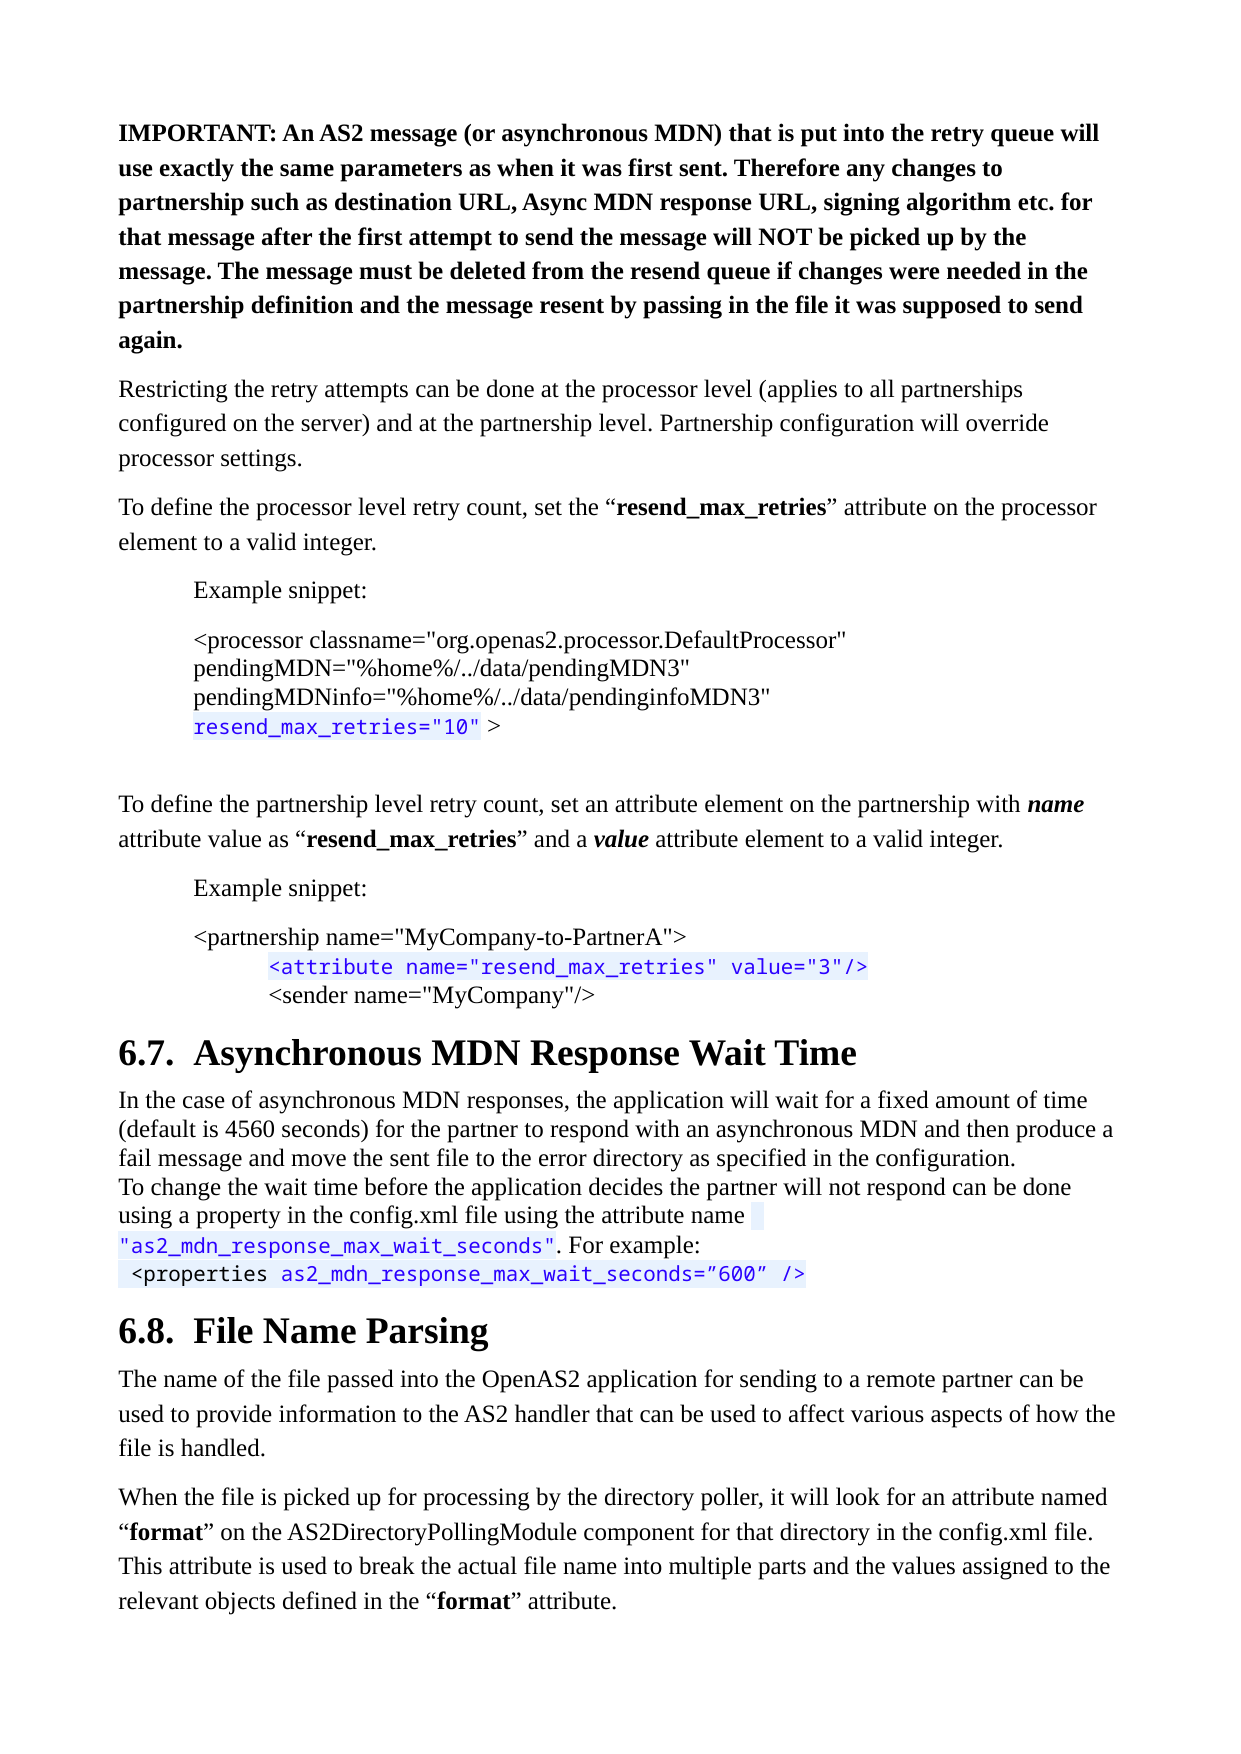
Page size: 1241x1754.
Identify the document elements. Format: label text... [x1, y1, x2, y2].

text <processor classname="org.openas2.processor.DefaultProcessor" [193, 625, 1122, 653]
text <attribute name="resend_max_retries" value="3"/> [193, 951, 1122, 980]
text In the case of asynchronous MDN responses, the application will wait for a fixed amount of time (default is 4560 seconds) for the partner to respond with an asynchronous MDN and then produce a fail message and move the sent file to the error directory as specified in the configuration. [118, 1086, 1122, 1172]
text When the file is picked up for processing by the directory poller, it will look for an attribute named “format” on the AS2DirectoryPollingModule component for that directory in the config.xml file. This attribute is used to break the actual file name into multiple parts and the values assigned to the relevant objects defined in the “format” attribute. [118, 1482, 1122, 1614]
text pendingMDNinfo="%home%/../data/pendinginfoMDN3" [193, 682, 1122, 711]
text To change the wait time before the application decides the partner will not respond can be done using a property in the config.xml file using the attribute name "as2_mdn_response_max_wait_seconds". For example: [118, 1172, 1122, 1259]
text pendingMDN="%home%/../data/pendingMDN3" [193, 653, 1122, 682]
text <partnership name="MyCompany-to-PartnerA"> [193, 922, 1122, 951]
subtitle File Name Parsing [118, 1309, 1122, 1352]
text IMPORTANT: An AS2 message (or asynchronous MDN) that is put into the retry queue will use exactly the same parameters as when it was first sent. Therefore any changes to partnership such as destination URL, Async MDN response URL, signing algorithm etc. for that message after the first attempt to send the message will NOT be picked up by the message. The message must be deleted from the resend queue if changes were needed in the partnership definition and the message resent by passing in the file it was supposed to send again. [118, 118, 1122, 354]
text To define the partnership level retry count, set an attribute element on the partnership with name attribute value as “resend_max_retries” and a value attribute element to a valid integer. [118, 789, 1122, 853]
text To define the processor level retry count, set the “resend_max_retries” attribute on the processor element to a valid integer. [118, 492, 1122, 555]
text resend_max_retries="10" > [193, 711, 1122, 740]
text Restricting the retry attempts can be done at the processor level (applies to all partnerships configured on the server) and at the partnership level. Partnership configuration will override processor settings. [118, 374, 1122, 472]
text Example snippet: [193, 873, 1122, 902]
text The name of the file passed into the OpenAS2 application for sending to a remote partner can be used to provide information to the AS2 handler that can be used to affect various aspects of how the file is handled. [118, 1364, 1122, 1462]
text <properties as2_mdn_response_max_wait_seconds=”600” /> [118, 1259, 1122, 1288]
text Example snippet: [193, 576, 1122, 604]
subtitle Asynchronous MDN Response Wait Time [118, 1030, 1122, 1073]
text <sender name="MyCompany"/> [193, 980, 1122, 1009]
